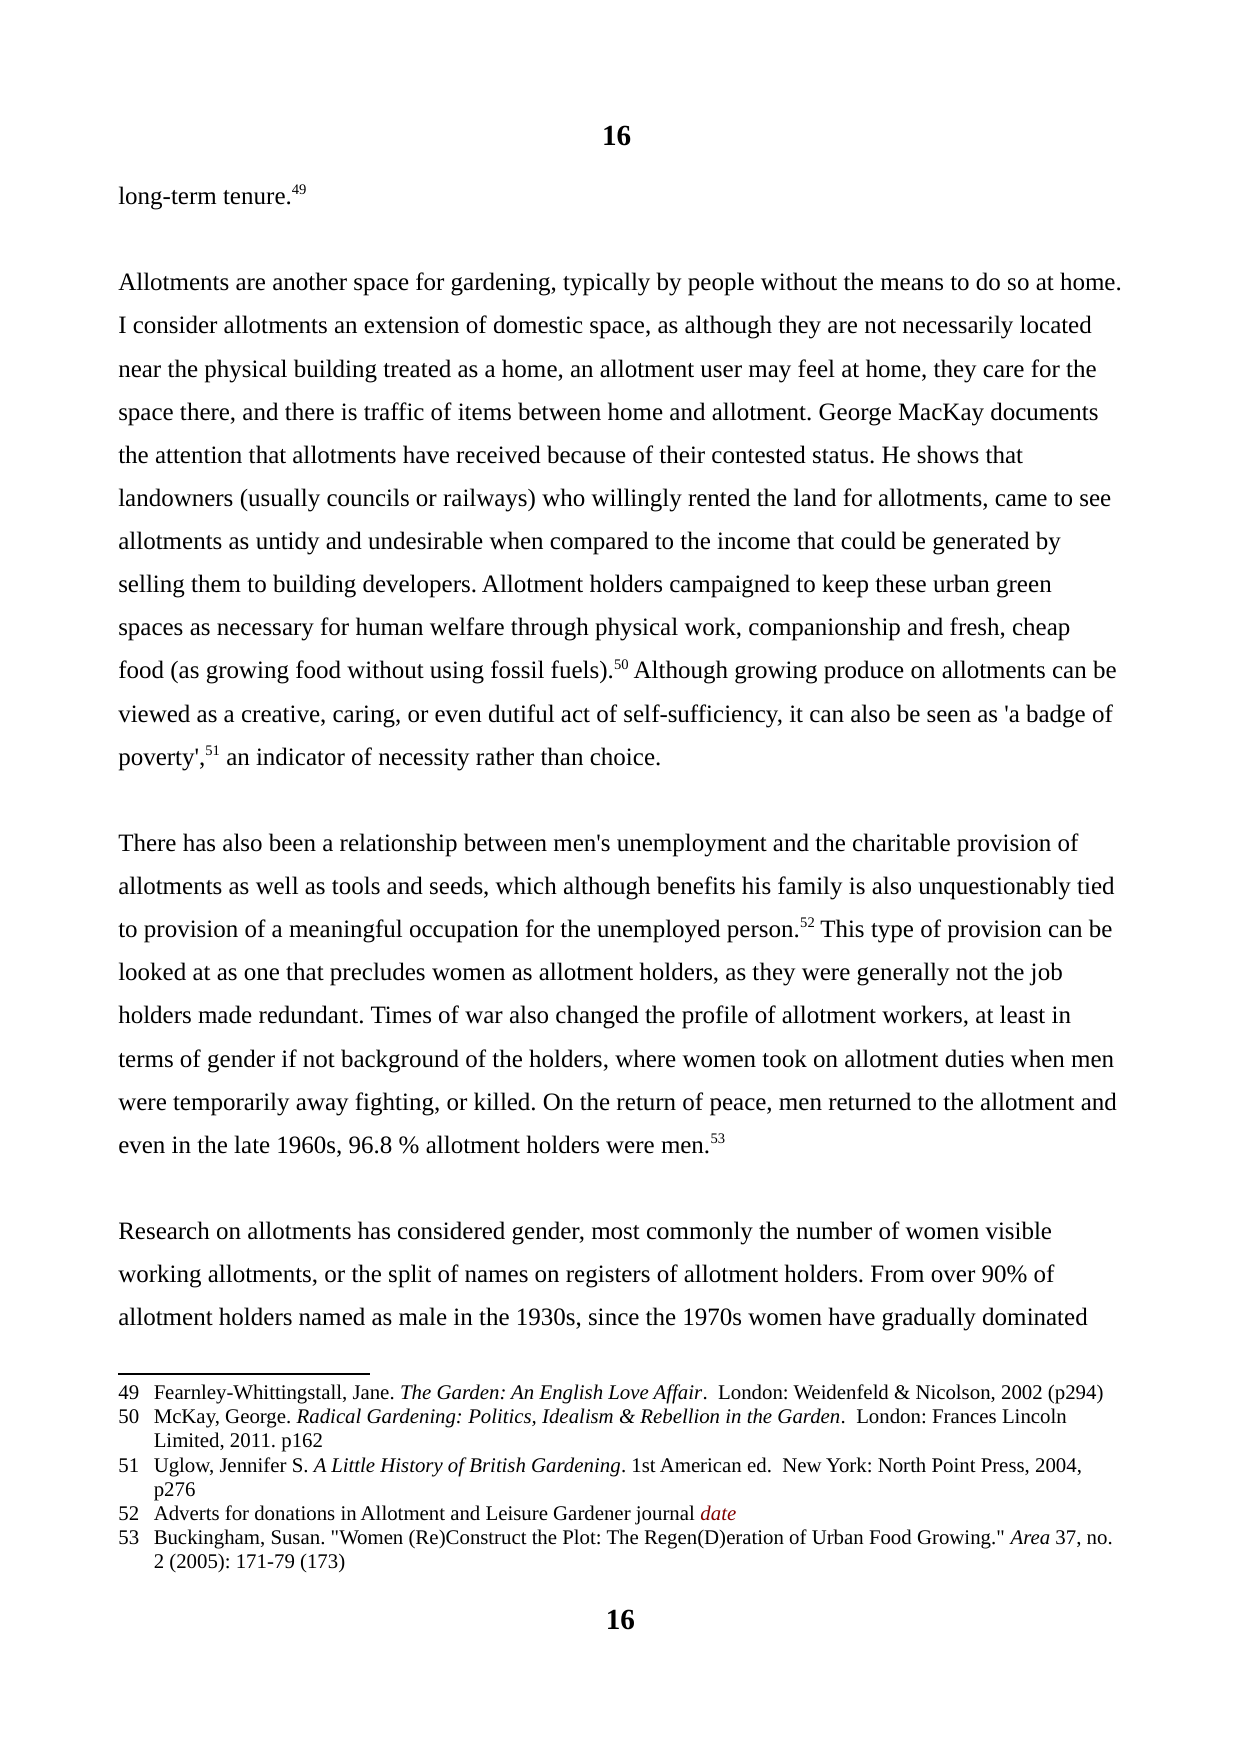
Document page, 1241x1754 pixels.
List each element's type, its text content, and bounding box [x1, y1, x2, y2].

text Research on allotments has considered gender, most commonly the number of women visible working allotments, or the split of names on registers of allotment holders. From over 90% of allotment holders named as male in the 1930s, since the 1970s women have gradually dominated [118, 1216, 1122, 1331]
text Buckingham, Susan. "Women (Re)Construct the Plot: The Regen(D)eration of Urban Food Growing." Area 37, no. 2 (2005): 171-79 (173) [118, 1525, 1122, 1573]
text Adverts for donations in Allotment and Leisure Gardener journal date [118, 1501, 1122, 1525]
text Fearnley-Whittingstall, Jane. The Garden: An English Love Affair. London: Weidenfeld & Nicolson, 2002 (p294) [118, 1380, 1122, 1404]
text McKay, George. Radical Gardening: Politics, Idealism & Rebellion in the Garden. London: Frances Lincoln Limited, 2011. p162 [118, 1404, 1122, 1452]
text Allotments are another space for gardening, typically by people without the means to do so at home. I consider allotments an extension of domestic space, as although they are not necessarily located near the physical building treated as a home, an allotment user may feel at home, they care for the space there, and there is traffic of items between home and allotment. George MacKay documents the attention that allotments have received because of their contested status. He shows that landowners (usually councils or railways) who willingly rented the land for allotments, came to see allotments as untidy and undesirable when compared to the income that could be generated by selling them to building developers. Allotment holders campaigned to keep these urban green spaces as necessary for human welfare through physical work, companionship and fresh, cheap food (as growing food without using fossil fuels). Although growing produce on allotments can be viewed as a creative, caring, or even dutiful act of self-sufficiency, it can also be seen as 'a badge of poverty', an indicator of necessity rather than choice. [118, 267, 1122, 771]
text Uglow, Jennifer S. A Little History of British Gardening. 1st American ed. New York: North Point Press, 2004, p276 [118, 1452, 1122, 1501]
text long-term tenure. [118, 181, 1122, 210]
text There has also been a relationship between men's unemployment and the charitable provision of allotments as well as tools and seeds, which although benefits his family is also unquestionably tied to provision of a meaningful occupation for the unemployed person. This type of provision can be looked at as one that precludes women as allotment holders, as they were generally not the job holders made redundant. Times of war also changed the profile of allotment workers, at least in terms of gender if not background of the holders, where women took on allotment duties when men were temporarily away fighting, or killed. On the return of peace, men returned to the allotment and even in the late 1960s, 96.8 % allotment holders were men. [118, 828, 1122, 1159]
